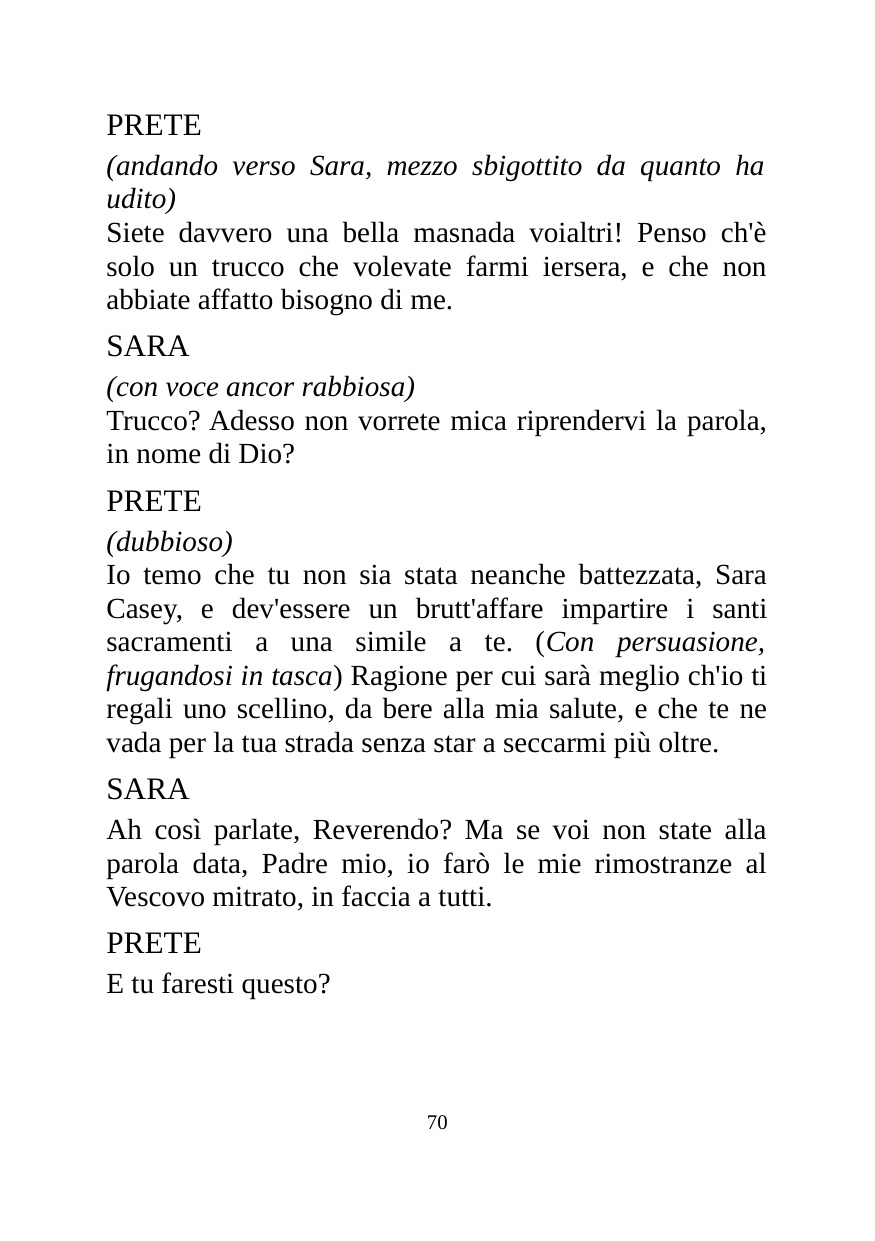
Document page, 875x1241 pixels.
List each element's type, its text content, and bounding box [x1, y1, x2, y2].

text Ah così parlate, Reverendo? Ma se voi non state alla parola data, Padre mio, io farò le mie rimostranze al Vescovo mitrato, in faccia a tutti. [106, 812, 768, 913]
text SARA [106, 328, 768, 363]
text SARA [106, 770, 768, 806]
text PRETE [106, 106, 768, 142]
text (andando verso Sara, mezzo sbigottito da quanto ha udito) [106, 148, 768, 215]
text (dubbioso) [106, 524, 768, 557]
text PRETE [106, 482, 768, 518]
text E tu faresti questo? [106, 966, 768, 1000]
text Trucco? Adesso non vorrete mica riprendervi la parola, in nome di Dio? [106, 403, 768, 470]
text (con voce ancor rabbiosa) [106, 369, 768, 403]
text PRETE [106, 924, 768, 961]
text Siete davvero una bella masnada voialtri! Penso ch'è solo un trucco che volevate farmi iersera, e che non abbiate affatto bisogno di me. [106, 215, 768, 316]
text Io temo che tu non sia stata neanche battezzata, Sara Casey, e dev'essere un brutt'affare impartire i santi sacramenti a una simile a te. (Con persuasione, frugandosi in tasca) Ragione per cui sarà meglio ch'io ti regali uno scellino, da bere alla mia salute, e che te ne vada per la tua strada senza star a seccarmi più oltre. [106, 557, 768, 758]
